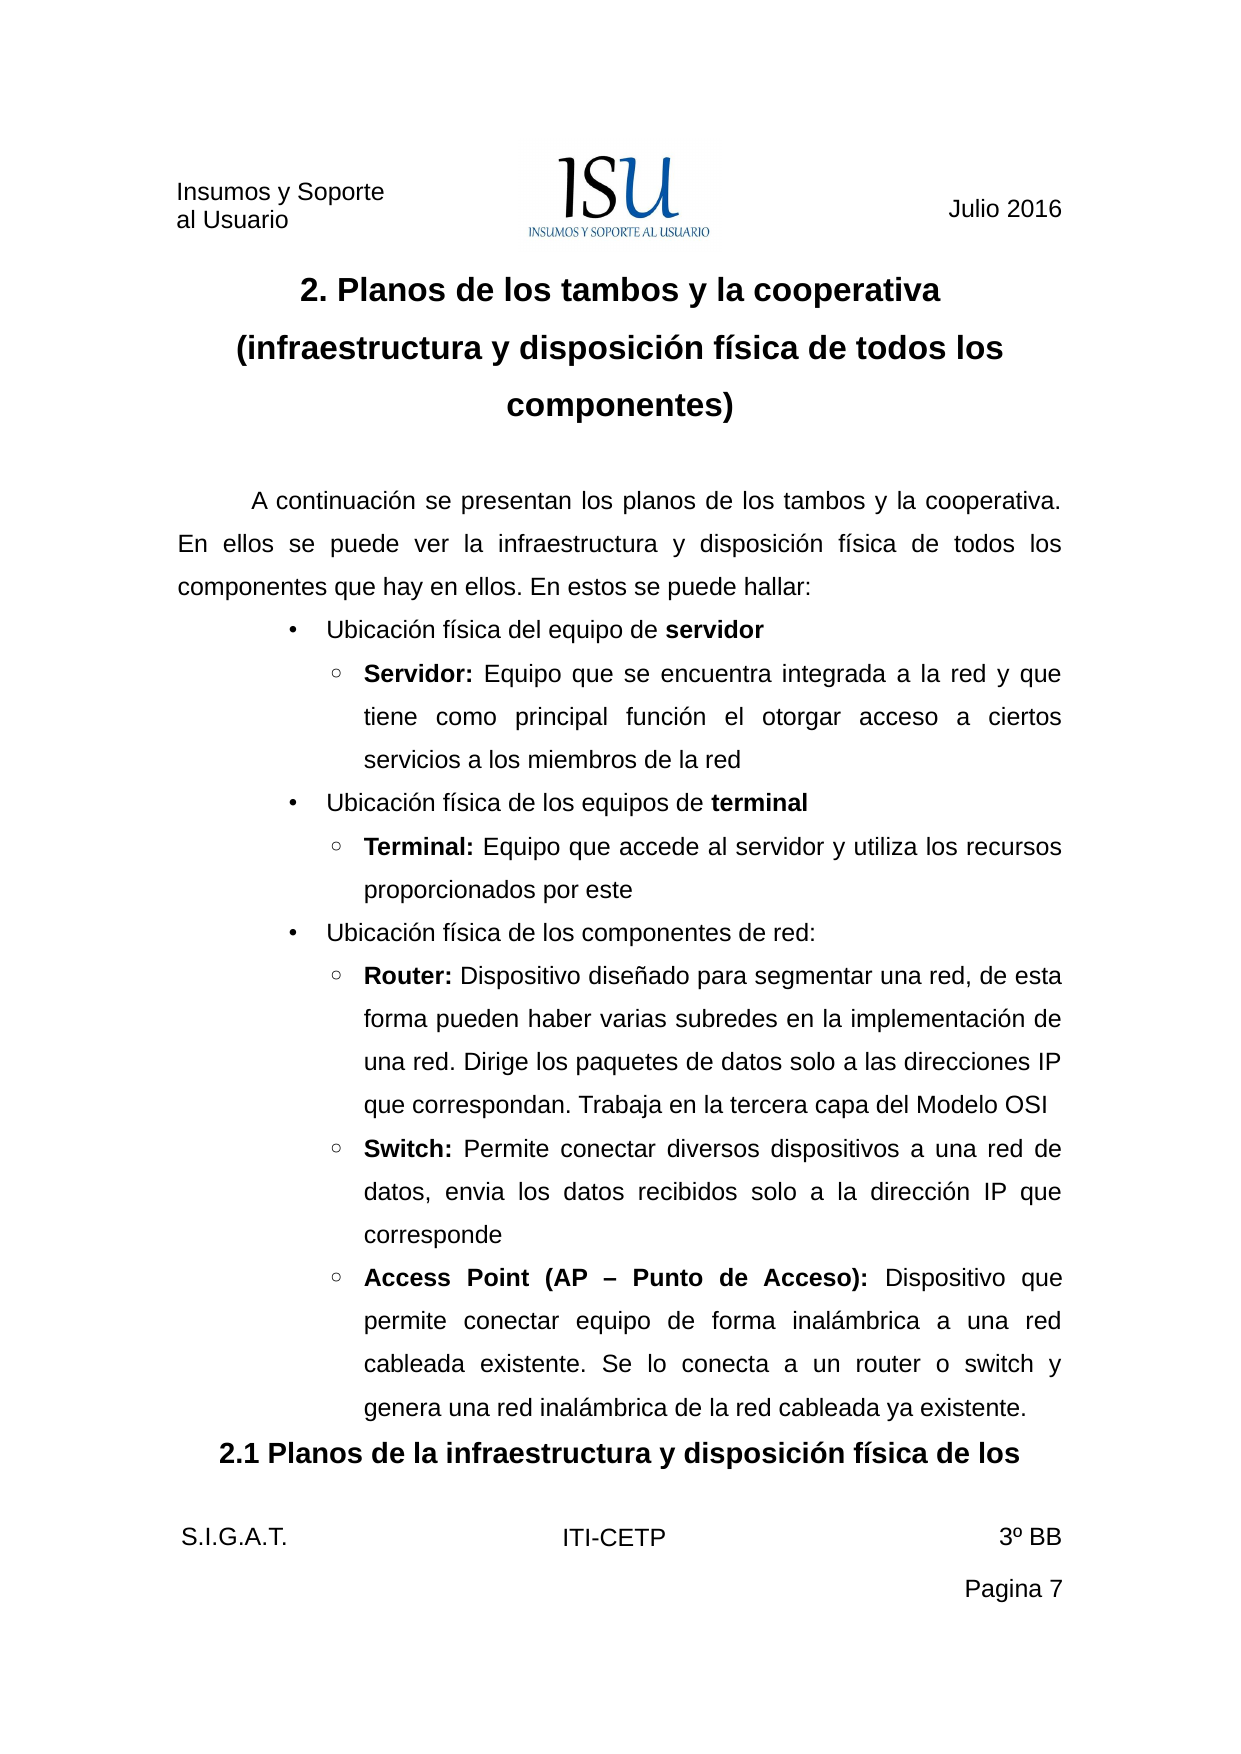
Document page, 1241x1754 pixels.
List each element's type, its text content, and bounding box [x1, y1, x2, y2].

text 2. Planos de los tambos y la cooperativa (infraestructura y disposición física de todos los componentes) [177, 270, 1063, 424]
text A continuación se presentan los planos de los tambos y la cooperativa. En ellos se puede ver la infraestructura y disposición física de todos los componentes que hay en ellos. En estos se puede hallar: [177, 486, 1063, 601]
list Servidor: Equipo que se encuentra integrada a la red y que tiene como principal función el otorgar acceso a ciertos servicios a los miembros de la red [326, 659, 1063, 774]
list Ubicación física del equipo de servidor [288, 616, 1063, 644]
picture [517, 138, 723, 252]
list Router: Dispositivo diseñado para segmentar una red, de esta forma pueden haber varias subredes en la implementación de una red. Dirige los paquetes de datos solo a las direcciones IP que correspondan. Trabaja en la tercera capa del Modelo OSI [326, 961, 1063, 1119]
list Terminal: Equipo que accede al servidor y utiliza los recursos proporcionados por este [326, 831, 1063, 903]
list Access Point (AP – Punto de Acceso): Dispositivo que permite conectar equipo de forma inalámbrica a una red cableada existente. Se lo conecta a un router o switch y genera una red inalámbrica de la red cableada ya existente. [326, 1263, 1063, 1421]
list Ubicación física de los equipos de terminal [288, 788, 1063, 817]
list Ubicación física de los componentes de red: [288, 918, 1063, 947]
text 2.1 Planos de la infraestructura y disposición física de los [177, 1436, 1063, 1469]
list Switch: Permite conectar diversos dispositivos a una red de datos, envia los datos recibidos solo a la dirección IP que corresponde [326, 1134, 1063, 1249]
